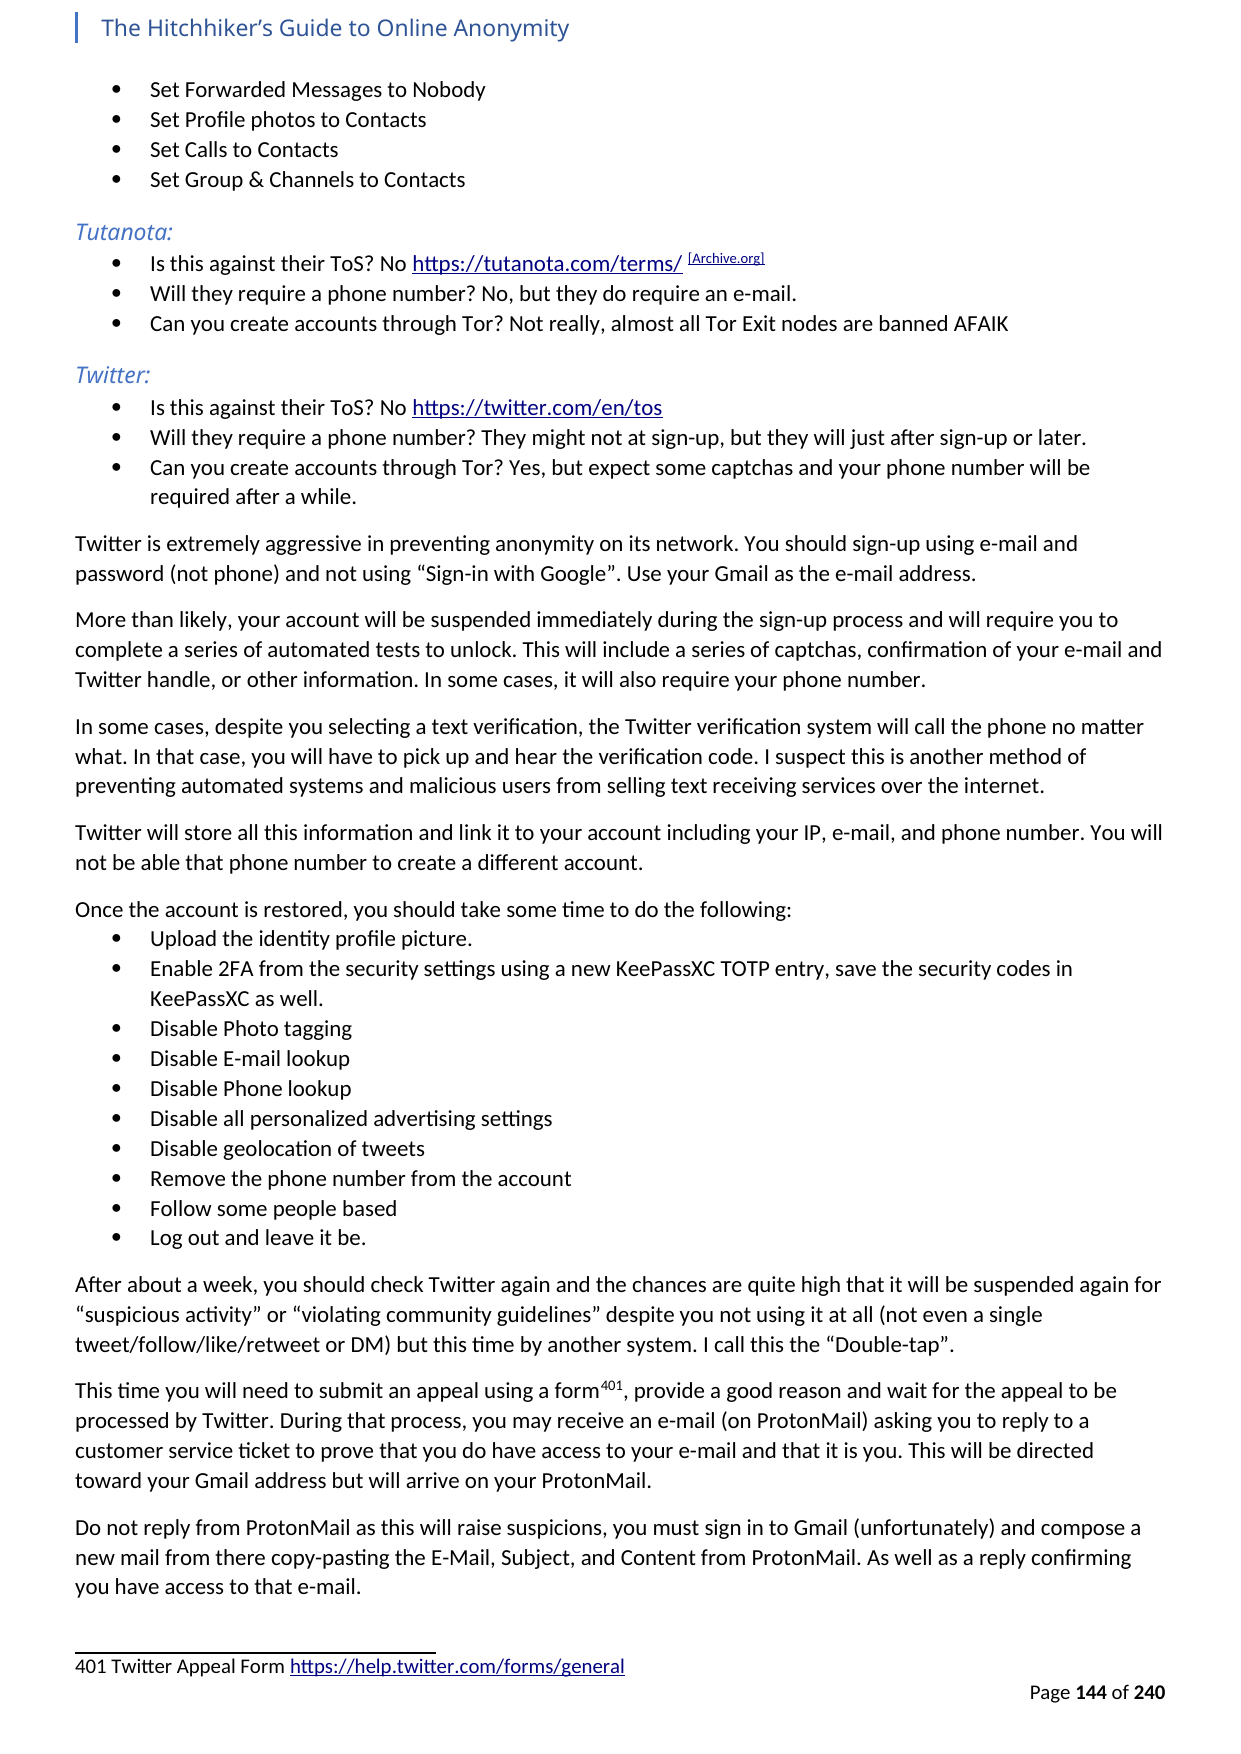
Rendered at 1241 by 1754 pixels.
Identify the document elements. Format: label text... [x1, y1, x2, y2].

subtitle Tutanota: [75, 215, 1165, 247]
list Is this against their ToS? No https://tutanota.com/terms/ [Archive.org] [112, 249, 1165, 277]
list Remove the phone number from the account [112, 1164, 1165, 1192]
text Once the account is restored, you should take some time to do the following: [75, 895, 1165, 923]
list Will they require a phone number? They might not at sign-up, but they will just after sign-up or later. [112, 423, 1165, 451]
text Twitter is extremely aggressive in preventing anonymity on its network. You should sign-up using e-mail and password (not phone) and not using “Sign-in with Google”. Use your Gmail as the e-mail address. [75, 529, 1165, 587]
text Do not reply from ProtonMail as this will raise suspicions, you must sign in to Gmail (unfortunately) and compose a new mail from there copy-pasting the E-Mail, Subject, and Content from ProtonMail. As well as a reply confirming you have access to that e-mail. [75, 1513, 1165, 1601]
list Set Calls to Contacts [112, 135, 1165, 163]
text In some cases, despite you selecting a text verification, the Twitter verification system will call the phone no matter what. In that case, you will have to pick up and hear the verification code. I suspect this is another method of preventing automated systems and malicious users from selling text receiving services over the internet. [75, 712, 1165, 800]
list Can you create accounts through Tor? Not really, almost all Tor Exit nodes are banned AFAIK [112, 309, 1165, 337]
list Disable E-mail lookup [112, 1044, 1165, 1072]
text This time you will need to submit an appeal using a form, provide a good reason and wait for the appeal to be processed by Twitter. During that process, you may receive an e-mail (on ProtonMail) asking you to reply to a customer service ticket to prove that you do have access to your e-mail and that it is you. This will be directed toward your Gmail address but will arrive on your ProtonMail. [75, 1376, 1165, 1494]
list Set Profile photos to Contacts [112, 105, 1165, 133]
list Disable Phone lookup [112, 1074, 1165, 1102]
list Will they require a phone number? No, but they do require an e-mail. [112, 279, 1165, 307]
list Disable all personalized advertising settings [112, 1104, 1165, 1132]
list Enable 2FA from the security settings using a new KeePassXC TOTP entry, save the security codes in KeePassXC as well. [112, 954, 1165, 1012]
subtitle Twitter: [75, 359, 1165, 391]
list Disable geolocation of tweets [112, 1134, 1165, 1162]
list Log out and leave it be. [112, 1223, 1165, 1252]
list Upload the identity profile picture. [112, 924, 1165, 953]
list Set Forwarded Messages to Nobody [112, 75, 1165, 103]
text Twitter Appeal Form https://help.twitter.com/forms/general [75, 1653, 1165, 1679]
list Disable Photo tagging [112, 1014, 1165, 1042]
list Is this against their ToS? No https://twitter.com/en/tos [112, 393, 1165, 421]
list Can you create accounts through Tor? Yes, but expect some captchas and your phone number will be required after a while. [112, 453, 1165, 511]
list Follow some people based [112, 1194, 1165, 1222]
text After about a week, you should check Twitter again and the chances are quite high that it will be suspended again for “suspicious activity” or “violating community guidelines” despite you not using it at all (not even a single tweet/follow/like/retweet or DM) but this time by another system. I call this the “Double-tap”. [75, 1270, 1165, 1358]
text More than likely, your account will be suspended immediately during the sign-up process and will require you to complete a series of automated tests to unlock. This will include a series of captchas, confirmation of your e-mail and Twitter handle, or other information. In some cases, it will also require your phone number. [75, 606, 1165, 693]
text Twitter will store all this information and link it to your account including your IP, e-mail, and phone number. You will not be able that phone number to create a different account. [75, 818, 1165, 876]
list Set Group & Channels to Contacts [112, 165, 1165, 193]
